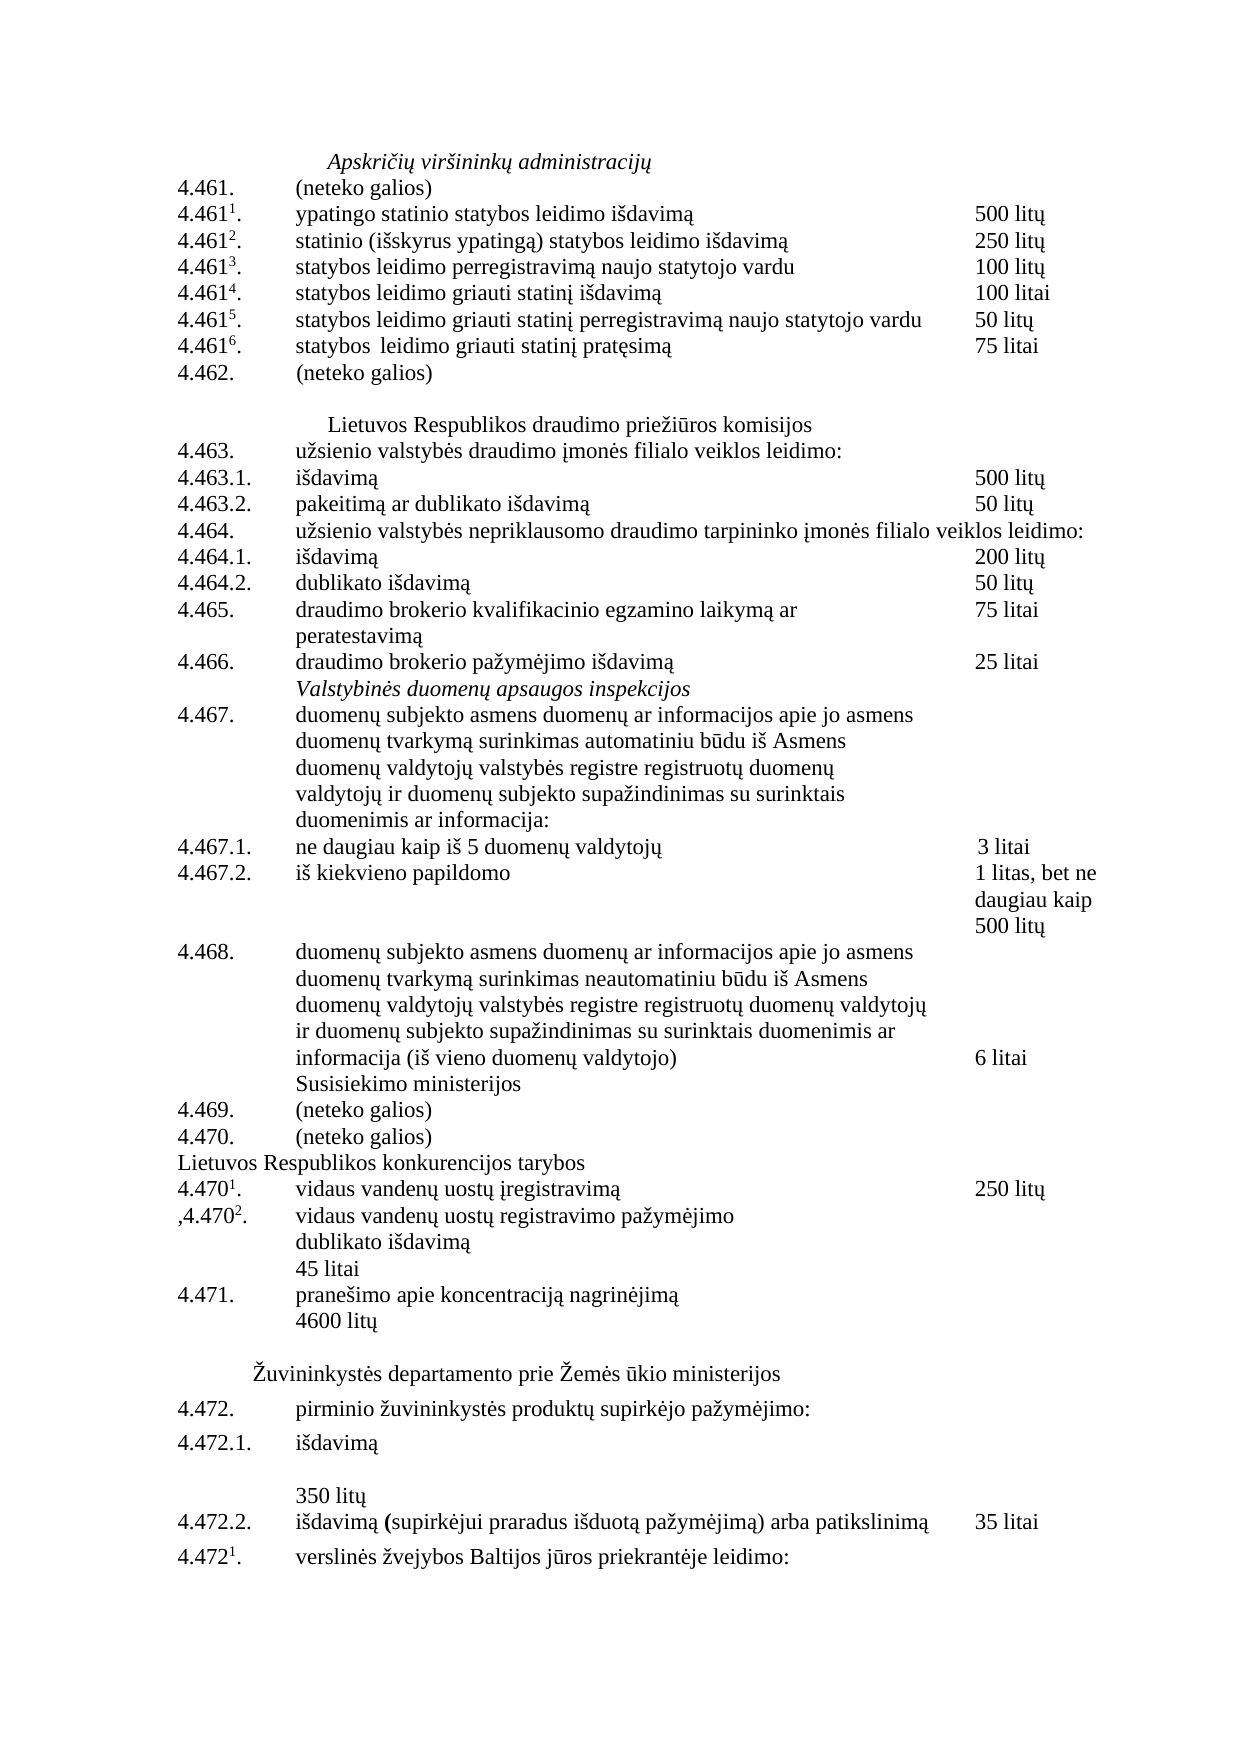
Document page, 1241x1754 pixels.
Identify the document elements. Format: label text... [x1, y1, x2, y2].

text Valstybinės duomenų apsaugos inspekcijos [177, 675, 916, 701]
text 4.464.2. dublikato išdavimą 50 litų [177, 569, 1122, 596]
text dublikato išdavimą 45 litai [177, 1228, 945, 1281]
list (neteko galios) [177, 358, 1122, 385]
text 4.4721. verslinės žvejybos Baltijos jūros priekrantėje leidimo: [177, 1543, 856, 1569]
text Lietuvos Respublikos draudimo priežiūros komisijos [252, 411, 1122, 438]
text 4.470. (neteko galios) [177, 1123, 1122, 1149]
text 4.4614. statybos leidimo griauti statinį išdavimą 100 litai [177, 279, 1122, 306]
text 4.472.2. išdavimą (supirkėjui praradus išduotą pažymėjimą) arba patikslinimą 35 litai [177, 1508, 1122, 1535]
text Apskričių viršininkų administracijų [252, 148, 1122, 174]
text Susisiekimo ministerijos [177, 1070, 1122, 1096]
text 4.4616. statybos leidimo griauti statinį pratęsimą 75 litai [177, 332, 1122, 358]
text 4.4613. statybos leidimo perregistravimą naujo statytojo vardu 100 litų [177, 253, 1122, 279]
text informacija (iš vieno duomenų valdytojo) 6 litai [177, 1044, 1122, 1070]
text 4.4701. vidaus vandenų uostų įregistravimą 250 litų [177, 1176, 1122, 1202]
text Lietuvos Respublikos konkurencijos tarybos [177, 1149, 945, 1176]
text 4.469. (neteko galios) [177, 1096, 1122, 1123]
text 4.464.1. išdavimą 200 litų [177, 543, 1122, 569]
text Žuvininkystės departamento prie Žemės ūkio ministerijos [177, 1360, 1122, 1386]
text 4.472.1. išdavimą 350 litų [177, 1429, 856, 1508]
text 4.465. draudimo brokerio kvalifikacinio egzamino laikymą ar 75 litai [177, 596, 1122, 622]
text 4.467. duomenų subjekto asmens duomenų ar informacijos apie jo asmens duomenų tvarkymą surinkimas automatiniu būdu iš Asmens duomenų valdytojų valstybės registre registruotų duomenų valdytojų ir duomenų subjekto supažindinimas su surinktais duomenimis ar informacija: [177, 701, 916, 833]
text 4.467.2. iš kiekvieno papildomo 1 litas, bet ne daugiau kaip 500 litų [177, 859, 1122, 938]
text 4.466. draudimo brokerio pažymėjimo išdavimą 25 litai [177, 648, 1122, 675]
text 4.472. pirminio žuvininkystės produktų supirkėjo pažymėjimo: [177, 1395, 856, 1421]
text 4.463. užsienio valstybės draudimo įmonės filialo veiklos leidimo: [177, 438, 1122, 464]
text 4.461. (neteko galios) [177, 174, 1122, 200]
text ir duomenų subjekto supažindinimas su surinktais duomenimis ar [177, 1017, 1122, 1044]
text 4.4615. statybos leidimo griauti statinį perregistravimą naujo statytojo vardu 50 litų [177, 306, 1122, 332]
text peratestavimą [177, 622, 1122, 648]
text 4.467.1. ne daugiau kaip iš 5 duomenų valdytojų 3 litai [177, 833, 1122, 859]
text ,4.4702. vidaus vandenų uostų registravimo pažymėjimo [177, 1202, 1122, 1228]
text duomenų valdytojų valstybės registre registruotų duomenų valdytojų [177, 991, 1122, 1017]
text duomenų tvarkymą surinkimas neautomatiniu būdu iš Asmens [177, 965, 1122, 991]
text 4.4611. ypatingo statinio statybos leidimo išdavimą 500 litų [177, 200, 1122, 227]
text 4.468. duomenų subjekto asmens duomenų ar informacijos apie jo asmens [177, 938, 1122, 965]
text 4.471. pranešimo apie koncentraciją nagrinėjimą 4600 litų [177, 1281, 945, 1334]
text 4.464. užsienio valstybės nepriklausomo draudimo tarpininko įmonės filialo veiklos leidimo: [177, 517, 1122, 543]
text 4.463.1. išdavimą 500 litų [177, 464, 1122, 490]
text 4.4612. statinio (išskyrus ypatingą) statybos leidimo išdavimą 250 litų [177, 227, 1122, 253]
text 4.463.2. pakeitimą ar dublikato išdavimą 50 litų [177, 490, 1122, 517]
